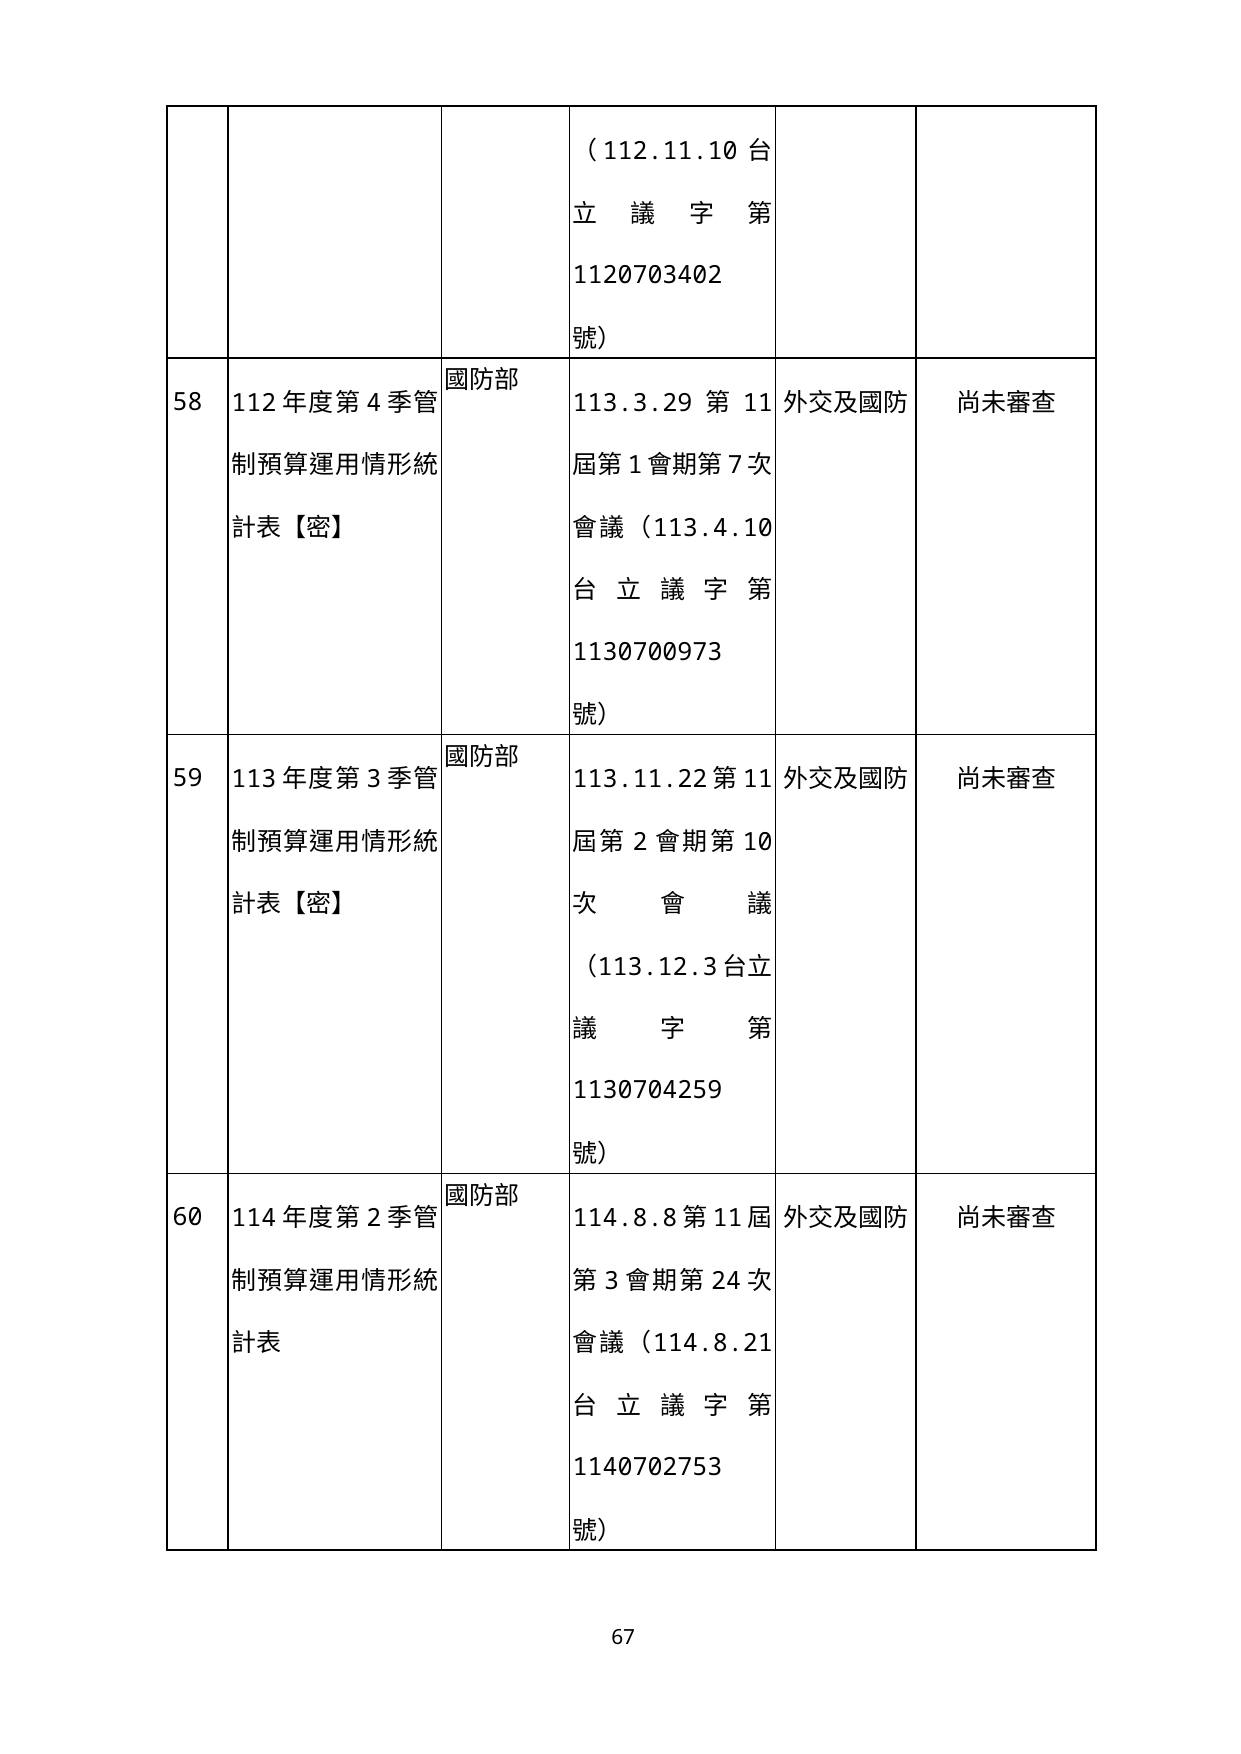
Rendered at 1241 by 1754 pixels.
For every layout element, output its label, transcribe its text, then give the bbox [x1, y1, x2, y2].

table_cell 113年度第3季管制預算運用情形統計表【密】 [229, 735, 441, 1173]
table_cell [917, 107, 1095, 357]
table_cell 外交及國防 [776, 735, 915, 1173]
table_cell [168, 1174, 227, 1549]
table_cell 113.11.22第11屆第2會期第10次會議（113.12.3台立議字第1130704259號） [570, 735, 775, 1173]
table_cell [168, 359, 227, 733]
table_cell 114年度第2季管制預算運用情形統計表 [229, 1174, 441, 1549]
table_cell 國防部 [442, 359, 569, 733]
table_cell 112年度第4季管制預算運用情形統計表【密】 [229, 359, 441, 733]
table_cell 尚未審查 [917, 1174, 1095, 1549]
table_cell 國防部 [442, 1174, 569, 1549]
table_cell 國防部 [442, 735, 569, 1173]
table_cell [776, 107, 915, 357]
table_cell 113.3.29第11屆第1會期第7次會議（113.4.10台立議字第1130700973號） [570, 359, 775, 733]
table_cell （112.11.10台立議字第1120703402號） [570, 107, 775, 357]
table_cell 外交及國防 [776, 359, 915, 733]
table_cell 尚未審查 [917, 735, 1095, 1173]
table_cell [442, 107, 569, 357]
table_cell [168, 107, 227, 357]
table_cell 114.8.8第11屆第3會期第24次會議（114.8.21台立議字第1140702753號） [570, 1174, 775, 1549]
table_cell 外交及國防 [776, 1174, 915, 1549]
table_cell [229, 107, 441, 357]
table_cell 尚未審查 [917, 359, 1095, 733]
table_cell [168, 735, 227, 1173]
